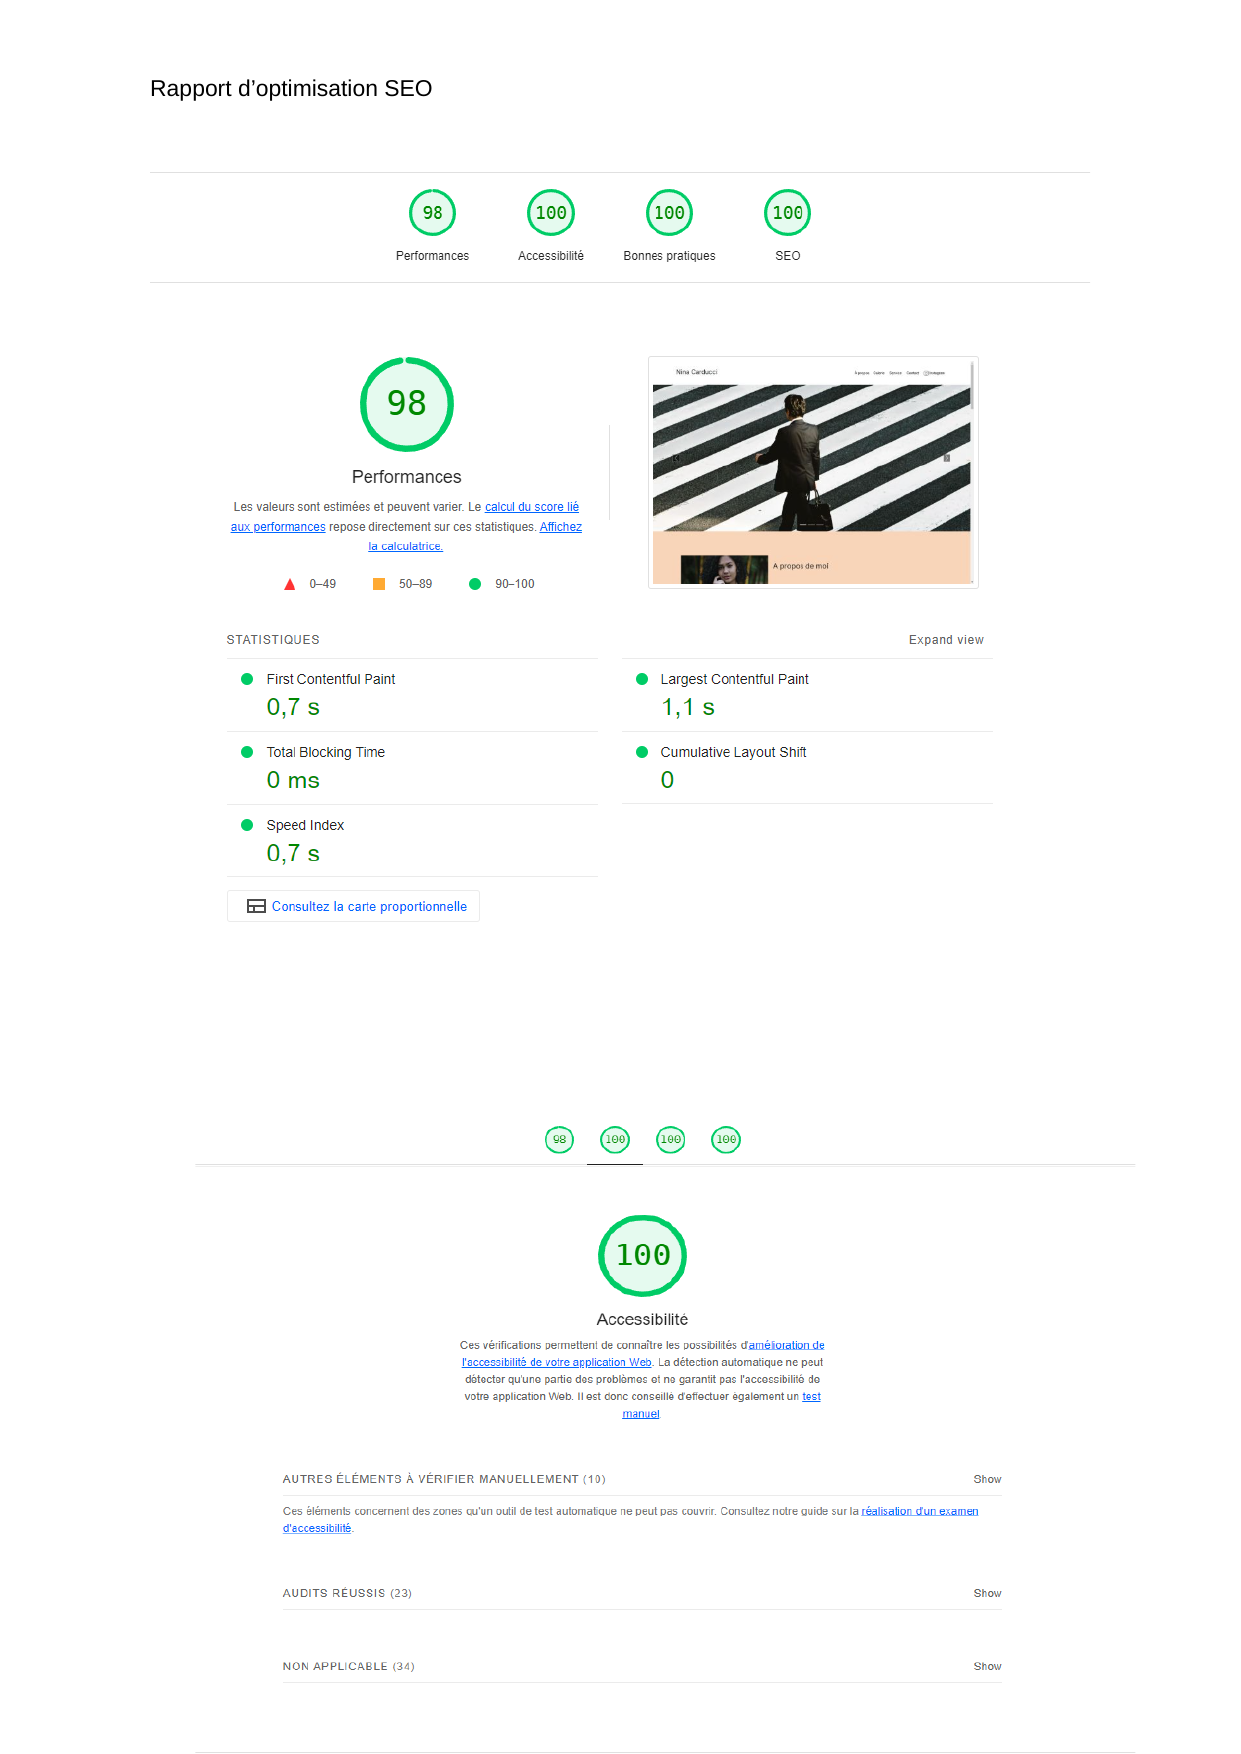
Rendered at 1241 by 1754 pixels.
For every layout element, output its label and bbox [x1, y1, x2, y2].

picture [195, 1112, 1136, 1754]
picture [150, 150, 1091, 940]
